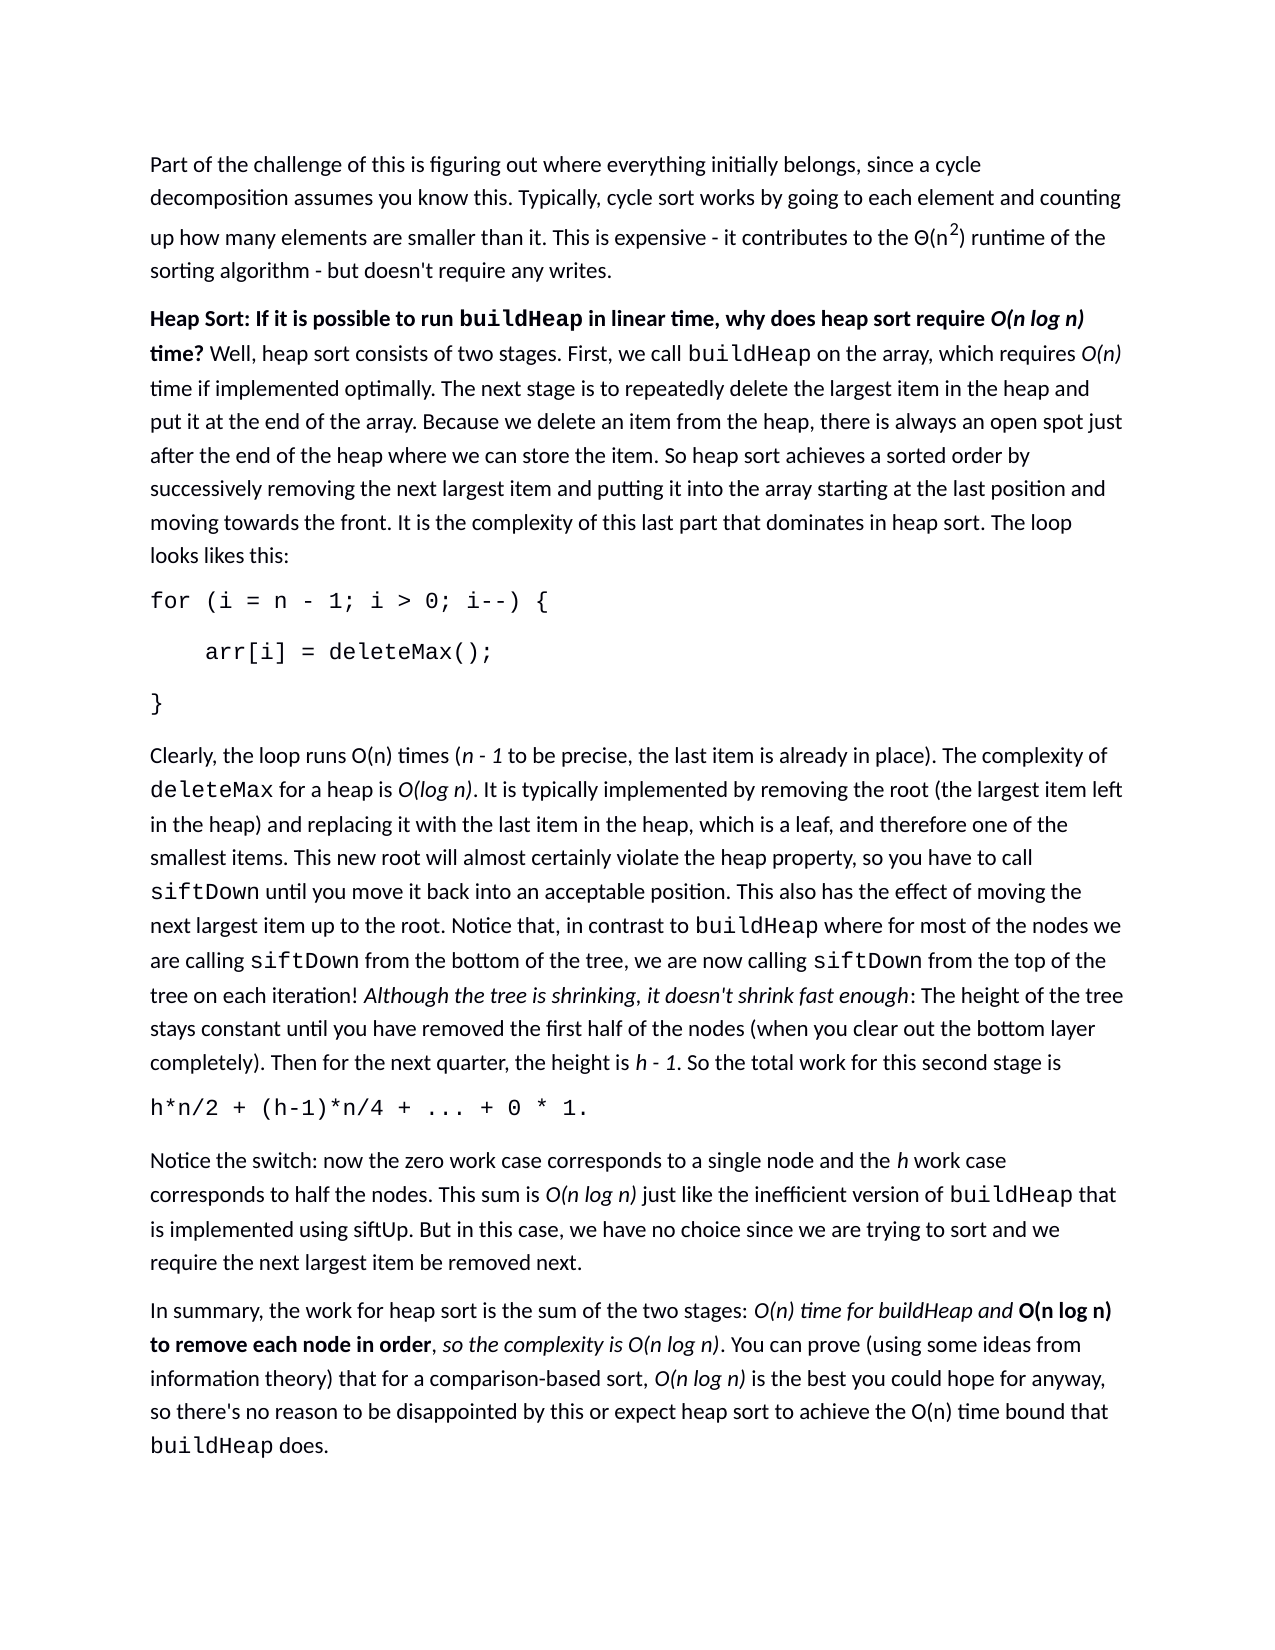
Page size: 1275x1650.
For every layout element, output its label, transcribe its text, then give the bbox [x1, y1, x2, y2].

text Part of the challenge of this is figuring out where everything initially belongs, since a cycle decomposition assumes you know this. Typically, cycle sort works by going to each element and counting up how many elements are smaller than it. This is expensive - it contributes to the Θ(n2) runtime of the sorting algorithm - but doesn't require any writes. [150, 150, 1125, 284]
text h*n/2 + (h-1)*n/4 + ... + 0 * 1. [150, 1096, 1125, 1122]
text arr[i] = deleteMax(); [150, 640, 1125, 666]
text for (i = n - 1; i > 0; i--) { [150, 589, 1125, 616]
text Clearly, the loop runs O(n) times (n - 1 to be precise, the last item is already in place). The complexity of deleteMax for a heap is O(log n). It is typically implemented by removing the root (the largest item left in the heap) and replacing it with the last item in the heap, which is a leaf, and therefore one of the smallest items. This new root will almost certainly violate the heap property, so you have to call siftDown until you move it back into an acceptable position. This also has the effect of moving the next largest item up to the root. Notice that, in contrast to buildHeap where for most of the nodes we are calling siftDown from the bottom of the tree, we are now calling siftDown from the top of the tree on each iteration! Although the tree is shrinking, it doesn't shrink fast enough: The height of the tree stays constant until you have removed the first half of the nodes (when you clear out the bottom layer completely). Then for the next quarter, the height is h - 1. So the total work for this second stage is [150, 741, 1125, 1076]
text Heap Sort: If it is possible to run buildHeap in linear time, why does heap sort require O(n log n) time? Well, heap sort consists of two stages. First, we call buildHeap on the array, which requires O(n) time if implemented optimally. The next stage is to repeatedly delete the largest item in the heap and put it at the end of the array. Because we delete an item from the heap, there is always an open spot just after the end of the heap where we can store the item. So heap sort achieves a sorted order by successively removing the next largest item and putting it into the array starting at the last position and moving towards the front. It is the complexity of this last part that dominates in heap sort. The loop looks likes this: [150, 304, 1125, 569]
text } [150, 691, 1125, 717]
text Notice the switch: now the zero work case corresponds to a single node and the h work case corresponds to half the nodes. This sum is O(n log n) just like the inefficient version of buildHeap that is implemented using siftUp. But in this case, we have no choice since we are trying to sort and we require the next largest item be removed next. [150, 1147, 1125, 1276]
text In summary, the work for heap sort is the sum of the two stages: O(n) time for buildHeap and O(n log n) to remove each node in order, so the complexity is O(n log n). You can prove (using some ideas from information theory) that for a comparison-based sort, O(n log n) is the best you could hope for anyway, so there's no reason to be disappointed by this or expect heap sort to achieve the O(n) time bound that buildHeap does. [150, 1297, 1125, 1460]
